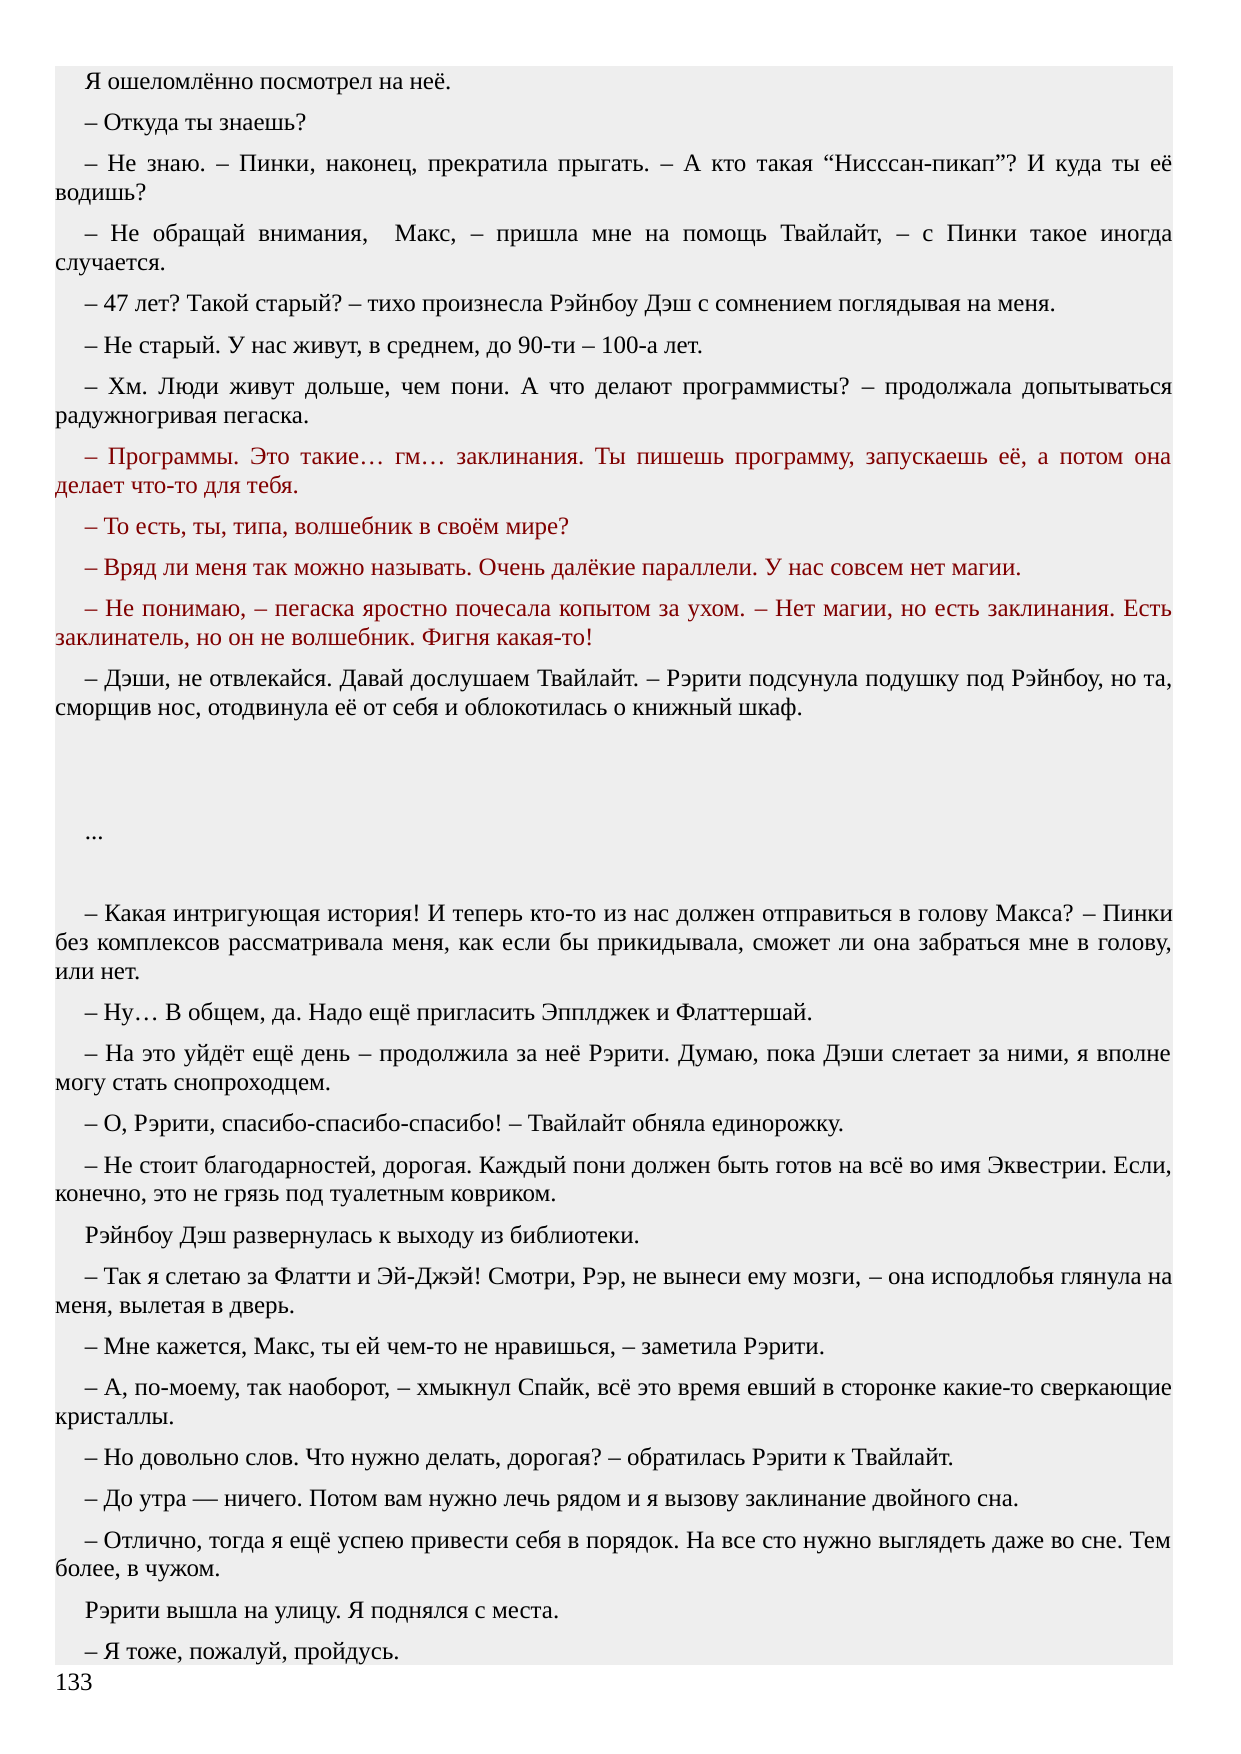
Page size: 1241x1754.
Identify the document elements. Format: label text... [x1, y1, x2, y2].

text ... [55, 816, 1173, 845]
text – Не обращай внимания, Макс, – пришла мне на помощь Твайлайт, – с Пинки такое иногда случается. [55, 218, 1173, 276]
text – А, по-моему, так наоборот, – хмыкнул Спайк, всё это время евший в сторонке какие-то сверкающие кристаллы. [55, 1372, 1173, 1430]
text – Хм. Люди живут дольше, чем пони. А что делают программисты? – продолжала допытываться радужногривая пегаска. [55, 371, 1173, 428]
text – То есть, ты, типа, волшебник в своём мире? [55, 511, 1173, 540]
text – Дэши, не отвлекайся. Давай дослушаем Твайлайт. – Рэрити подсунула подушку под Рэйнбоу, но та, сморщив нос, отодвинула её от себя и облокотилась о книжный шкаф. [55, 663, 1173, 721]
text – Мне кажется, Макс, ты ей чем-то не нравишься, – заметила Рэрити. [55, 1331, 1173, 1360]
text – Но довольно слов. Что нужно делать, дорогая? – обратилась Рэрити к Твайлайт. [55, 1442, 1173, 1471]
text – О, Рэрити, спасибо-спасибо-спасибо! – Твайлайт обняла единорожку. [55, 1108, 1173, 1137]
text – До утра — ничего. Потом вам нужно лечь рядом и я вызову заклинание двойного сна. [55, 1483, 1173, 1512]
text – Отлично, тогда я ещё успею привести себя в порядок. На все сто нужно выглядеть даже во сне. Тем более, в чужом. [55, 1525, 1173, 1582]
text – Не стоит благодарностей, дорогая. Каждый пони должен быть готов на всё во имя Эквестрии. Если, конечно, это не грязь под туалетным ковриком. [55, 1150, 1173, 1207]
text – Не понимаю, – пегаска яростно почесала копытом за ухом. – Нет магии, но есть заклинания. Есть заклинатель, но он не волшебник. Фигня какая-то! [55, 593, 1173, 651]
text – Не старый. У нас живут, в среднем, до 90-ти – 100-а лет. [55, 330, 1173, 358]
text Я ошеломлённо посмотрел на неё. [55, 66, 1173, 95]
text – Откуда ты знаешь? [55, 107, 1173, 136]
text – Не знаю. – Пинки, наконец, прекратила прыгать. – А кто такая “Нисссан-пикап”? И куда ты её водишь? [55, 148, 1173, 206]
text – Я тоже, пожалуй, пройдусь. [55, 1636, 1173, 1665]
text – Вряд ли меня так можно называть. Очень далёкие параллели. У нас совсем нет магии. [55, 552, 1173, 581]
text – Так я слетаю за Флатти и Эй-Джэй! Смотри, Рэр, не вынеси ему мозги, – она исподлобья глянула на меня, вылетая в дверь. [55, 1261, 1173, 1318]
text – Какая интригующая история! И теперь кто-то из нас должен отправиться в голову Макса? – Пинки без комплексов рассматривала меня, как если бы прикидывала, сможет ли она забраться мне в голову, или нет. [55, 898, 1173, 985]
text – Ну… В общем, да. Надо ещё пригласить Эпплджек и Флаттершай. [55, 997, 1173, 1026]
text – 47 лет? Такой старый? – тихо произнесла Рэйнбоу Дэш с сомнением поглядывая на меня. [55, 288, 1173, 317]
text – Программы. Это такие… гм… заклинания. Ты пишешь программу, запускаешь её, а потом она делает что-то для тебя. [55, 441, 1173, 498]
text Рэйнбоу Дэш развернулась к выходу из библиотеки. [55, 1220, 1173, 1248]
text Рэрити вышла на улицу. Я поднялся с места. [55, 1595, 1173, 1623]
text – На это уйдёт ещё день – продолжила за неё Рэрити. Думаю, пока Дэши слетает за ними, я вполне могу стать снопроходцем. [55, 1038, 1173, 1096]
